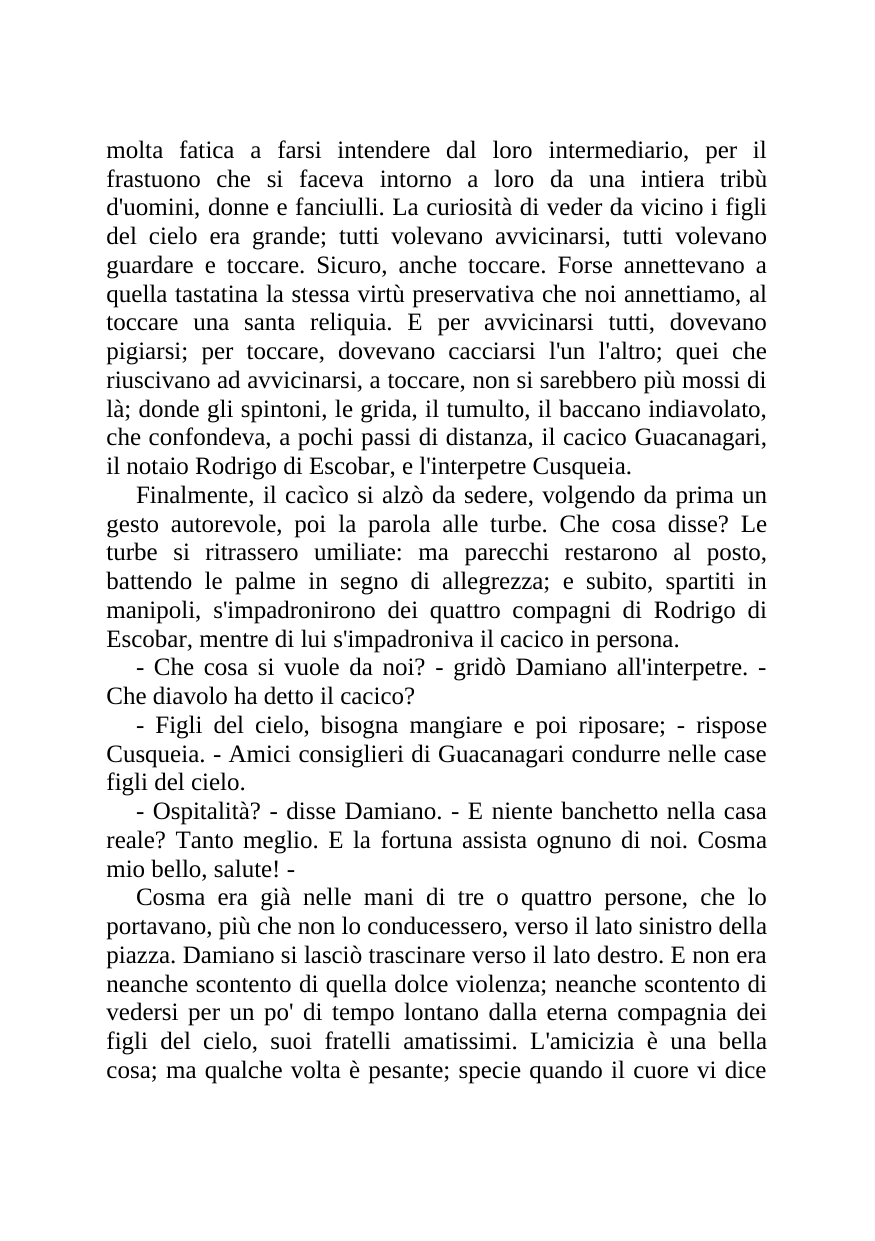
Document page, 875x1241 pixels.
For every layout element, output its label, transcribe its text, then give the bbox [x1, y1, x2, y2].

text molta fatica a farsi intendere dal loro intermediario, per il frastuono che si faceva intorno a loro da una intiera tribù d'uomini, donne e fanciulli. La curiosità di veder da vicino i figli del cielo era grande; tutti volevano avvicinarsi, tutti volevano guardare e toccare. Sicuro, anche toccare. Forse annettevano a quella tastatina la stessa virtù preservativa che noi annettiamo, al toccare una santa reliquia. E per avvicinarsi tutti, dovevano pigiarsi; per toccare, dovevano cacciarsi l'un l'altro; quei che riuscivano ad avvicinarsi, a toccare, non si sarebbero più mossi di là; donde gli spintoni, le grida, il tumulto, il baccano indiavolato, che confondeva, a pochi passi di distanza, il cacico Guacanagari, il notaio Rodrigo di Escobar, e l'interpetre Cusqueia. [106, 135, 768, 480]
text - Che cosa si vuole da noi? - gridò Damiano all'interpetre. - Che diavolo ha detto il cacico? [106, 652, 768, 710]
text Cosma era già nelle mani di tre o quattro persone, che lo portavano, più che non lo conducessero, verso il lato sinistro della piazza. Damiano si lasciò trascinare verso il lato destro. E non era neanche scontento di quella dolce violenza; neanche scontento di vedersi per un po' di tempo lontano dalla eterna compagnia dei figli del cielo, suoi fratelli amatissimi. L'amicizia è una bella cosa; ma qualche volta è pesante; specie quando il cuore vi dice [106, 882, 768, 1084]
text Finalmente, il cacìco si alzò da sedere, volgendo da prima un gesto autorevole, poi la parola alle turbe. Che cosa disse? Le turbe si ritrassero umiliate: ma parecchi restarono al posto, battendo le palme in segno di allegrezza; e subito, spartiti in manipoli, s'impadronirono dei quattro compagni di Rodrigo di Escobar, mentre di lui s'impadroniva il cacico in persona. [106, 480, 768, 652]
text - Figli del cielo, bisogna mangiare e poi riposare; - rispose Cusqueia. - Amici consiglieri di Guacanagari condurre nelle case figli del cielo. [106, 710, 768, 796]
text - Ospitalità? - disse Damiano. - E niente banchetto nella casa reale? Tanto meglio. E la fortuna assista ognuno di noi. Cosma mio bello, salute! - [106, 796, 768, 882]
